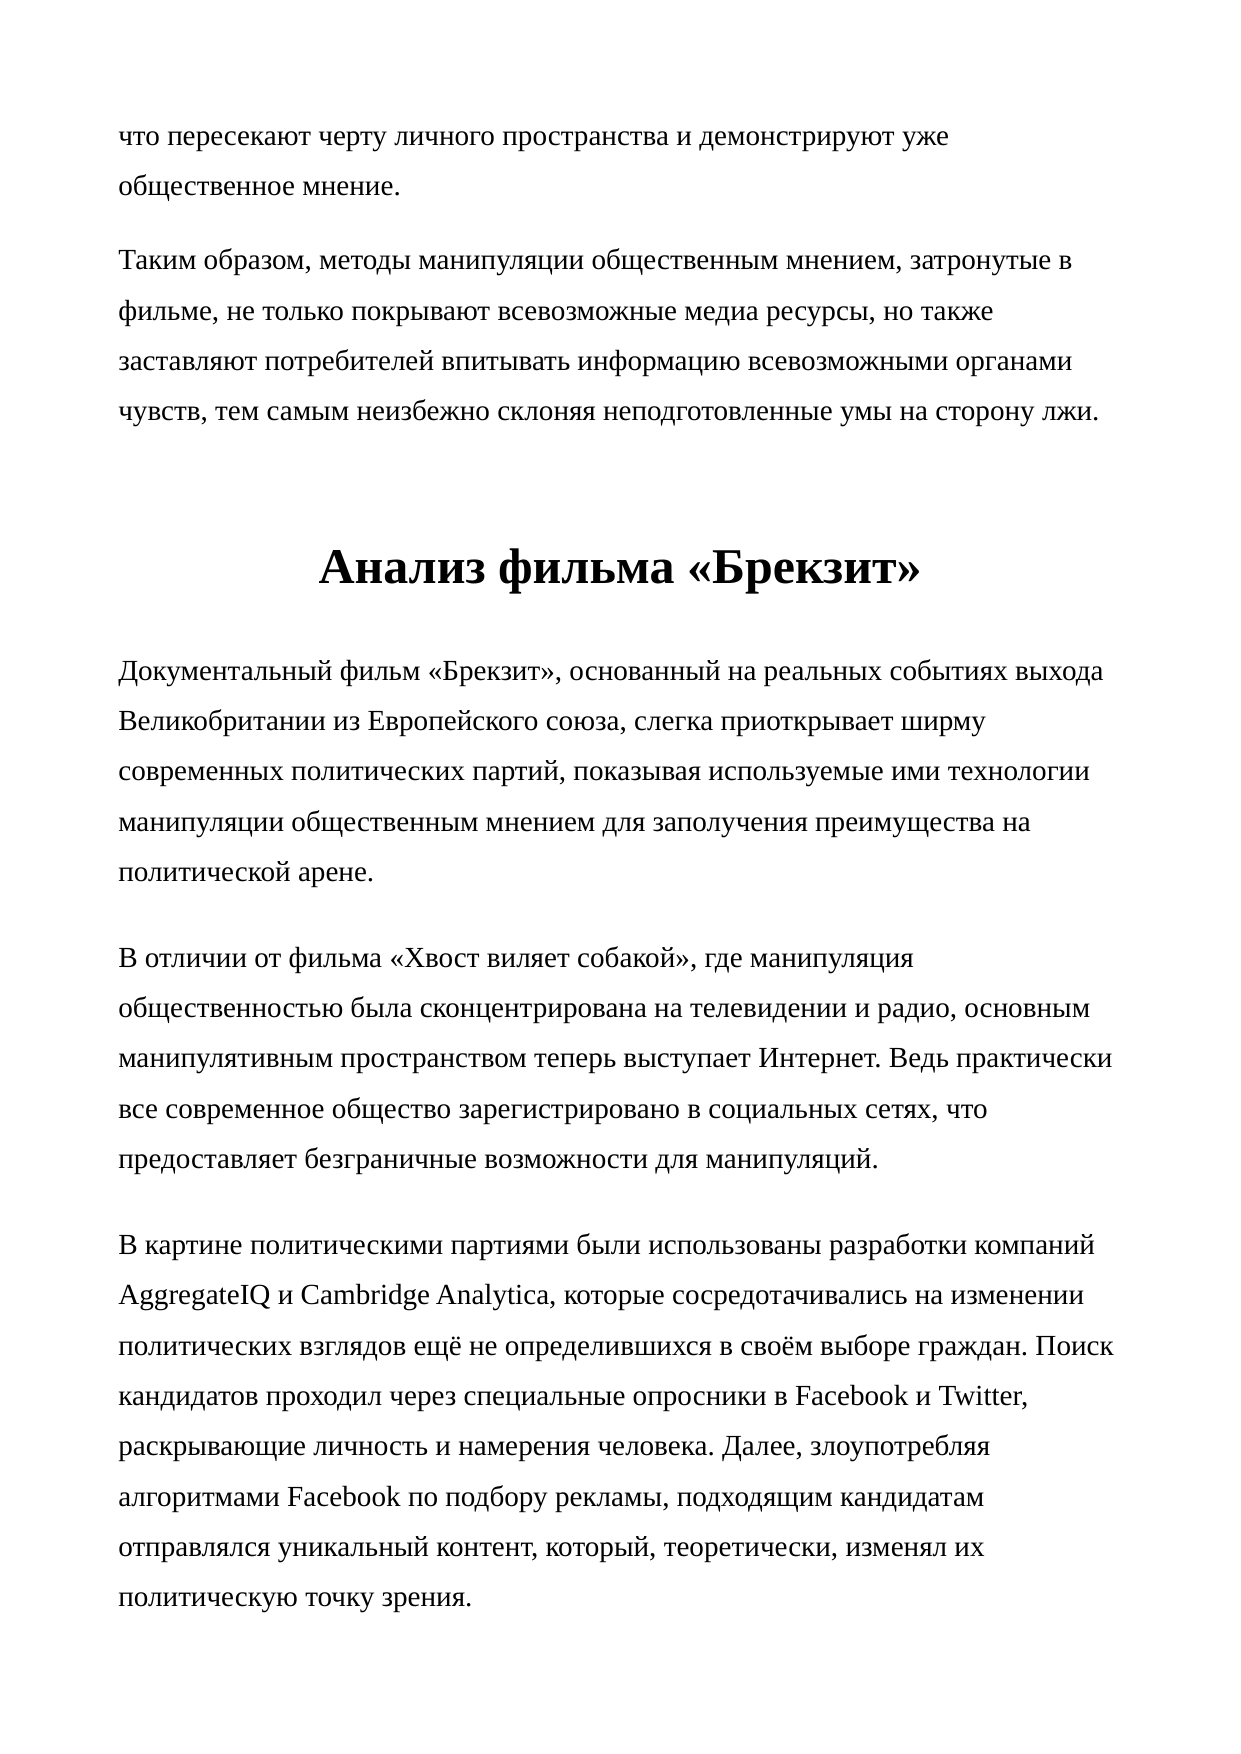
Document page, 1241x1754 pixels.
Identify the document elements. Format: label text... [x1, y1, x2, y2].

text что пересекают черту личного пространства и демонстрируют уже общественное мнение. [118, 118, 1122, 202]
text Документальный фильм «Брекзит», основанный на реальных событиях выхода Великобритании из Европейского союза, слегка приоткрывает ширму современных политических партий, показывая используемые ими технологии манипуляции общественным мнением для заполучения преимущества на политической арене. [118, 653, 1122, 888]
text Анализ фильма «Брекзит» [118, 537, 1122, 594]
text В отличии от фильма «Хвост виляет собакой», где манипуляция общественностью была сконцентрирована на телевидении и радио, основным манипулятивным пространством теперь выступает Интернет. Ведь практически все современное общество зарегистрировано в социальных сетях, что предоставляет безграничные возможности для манипуляций. [118, 940, 1122, 1175]
text В картине политическими партиями были использованы разработки компаний AggregateIQ и Cambridge Analytica, которые сосредотачивались на изменении политических взглядов ещё не определившихся в своём выборе граждан. Поиск кандидатов проходил через специальные опросники в Facebook и Twitter, раскрывающие личность и намерения человека. Далее, злоупотребляя алгоритмами Facebook по подбору рекламы, подходящим кандидатам отправлялся уникальный контент, который, теоретически, изменял их политическую точку зрения. [118, 1227, 1122, 1613]
text Таким образом, методы манипуляции общественным мнением, затронутые в фильме, не только покрывают всевозможные медиа ресурсы, но также заставляют потребителей впитывать информацию всевозможными органами чувств, тем самым неизбежно склоняя неподготовленные умы на сторону лжи. [118, 242, 1122, 427]
